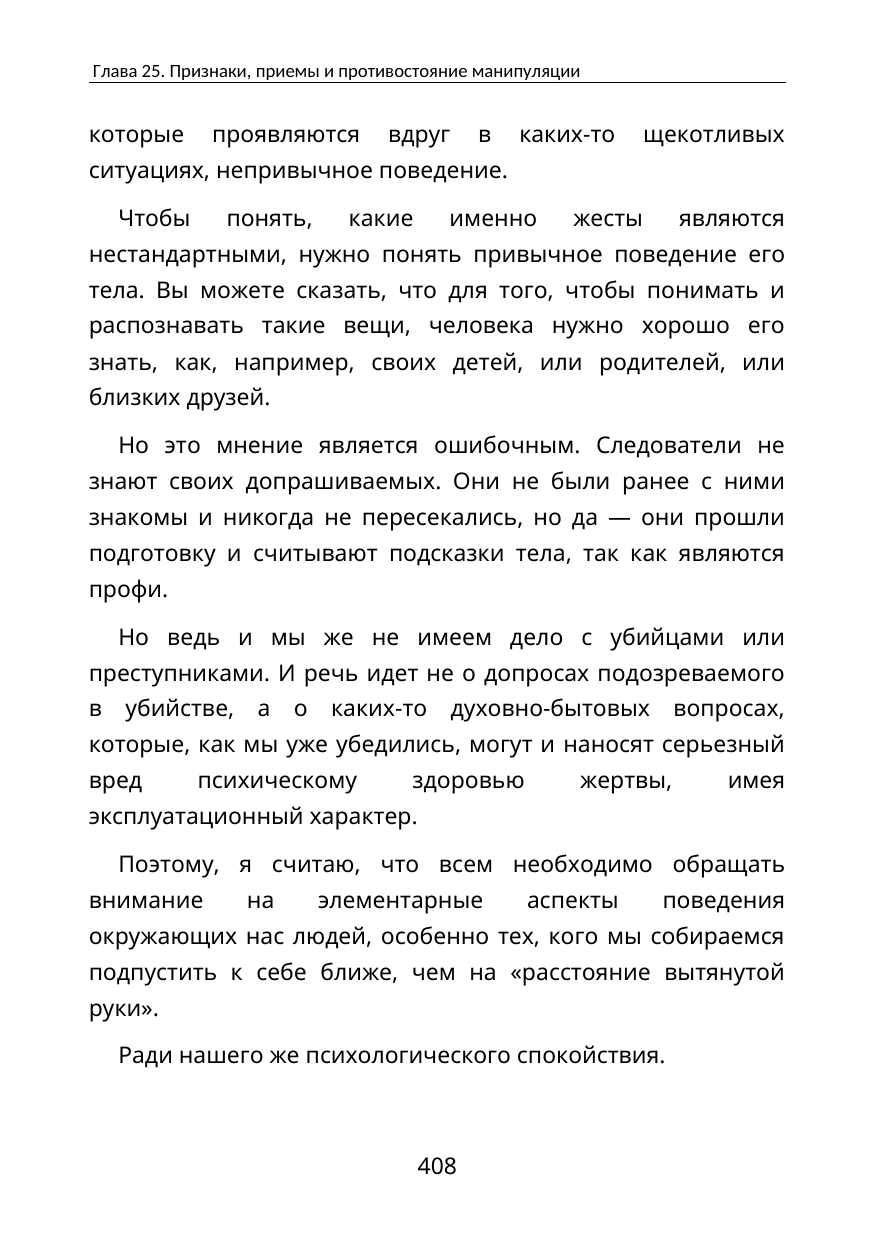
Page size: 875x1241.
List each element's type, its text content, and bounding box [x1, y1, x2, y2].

text Чтобы понять, какие именно жесты являются нестандартными, нужно понять привычное поведение его тела. Вы можете сказать, что для того, чтобы понимать и распознавать такие вещи, человека нужно хорошо его знать, как, например, своих детей, или родителей, или близких друзей. [88, 202, 786, 413]
text Поэтому, я считаю, что всем необходимо обращать внимание на элементарные аспекты поведения окружающих нас людей, особенно тех, кого мы собираемся подпустить к себе ближе, чем на «расстояние вытянутой руки». [88, 848, 786, 1023]
text Но ведь и мы же не имеем дело с убийцами или преступниками. И речь идет не о допросах подозреваемого в убийстве, а о каких-то духовно-бытовых вопросах, которые, как мы уже убедились, могут и наносят серьезный вред психическому здоровью жертвы, имея эксплуатационный характер. [88, 621, 786, 831]
text Но это мнение является ошибочным. Следователи не знают своих допрашиваемых. Они не были ранее с ними знакомы и никогда не пересекались, но да — они прошли подготовку и считывают подсказки тела, так как являются профи. [88, 429, 786, 604]
text которые проявляются вдруг в каких-то щекотливых ситуациях, непривычное поведение. [88, 118, 786, 185]
text Ради нашего же психологического спокойствия. [88, 1039, 786, 1071]
